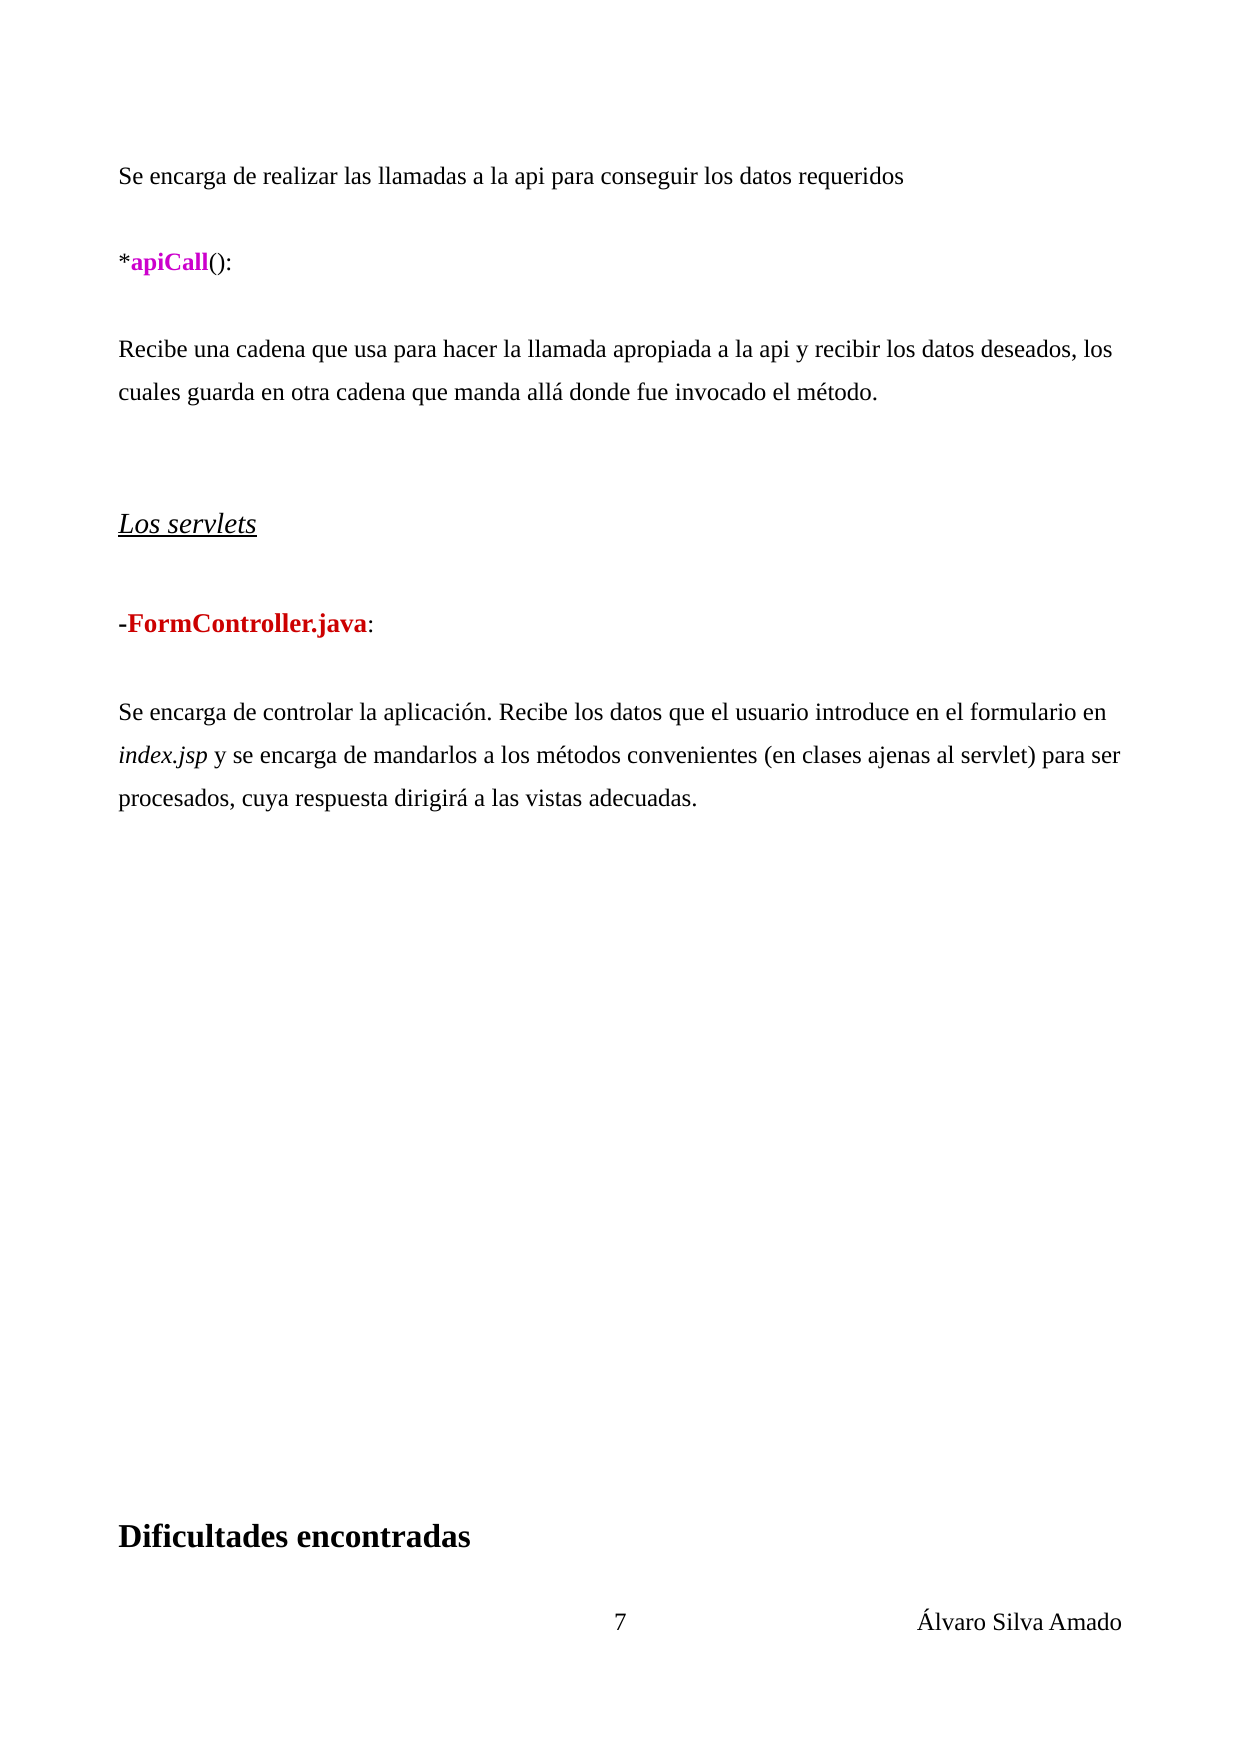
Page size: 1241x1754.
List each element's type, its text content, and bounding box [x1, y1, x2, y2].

text Recibe una cadena que usa para hacer la llamada apropiada a la api y recibir los datos deseados, los cuales guarda en otra cadena que manda allá donde fue invocado el método. [118, 334, 1122, 406]
text Se encarga de realizar las llamadas a la api para conseguir los datos requeridos [118, 161, 1122, 190]
text Se encarga de controlar la aplicación. Recibe los datos que el usuario introduce en el formulario en index.jsp y se encarga de mandarlos a los métodos convenientes (en clases ajenas al servlet) para ser procesados, cuya respuesta dirigirá a las vistas adecuadas. [118, 697, 1122, 812]
text *apiCall(): [118, 247, 1122, 276]
text Los servlets [118, 506, 1122, 540]
text Dificultades encontradas [118, 1516, 1122, 1554]
text -FormController.java: [118, 607, 1122, 638]
